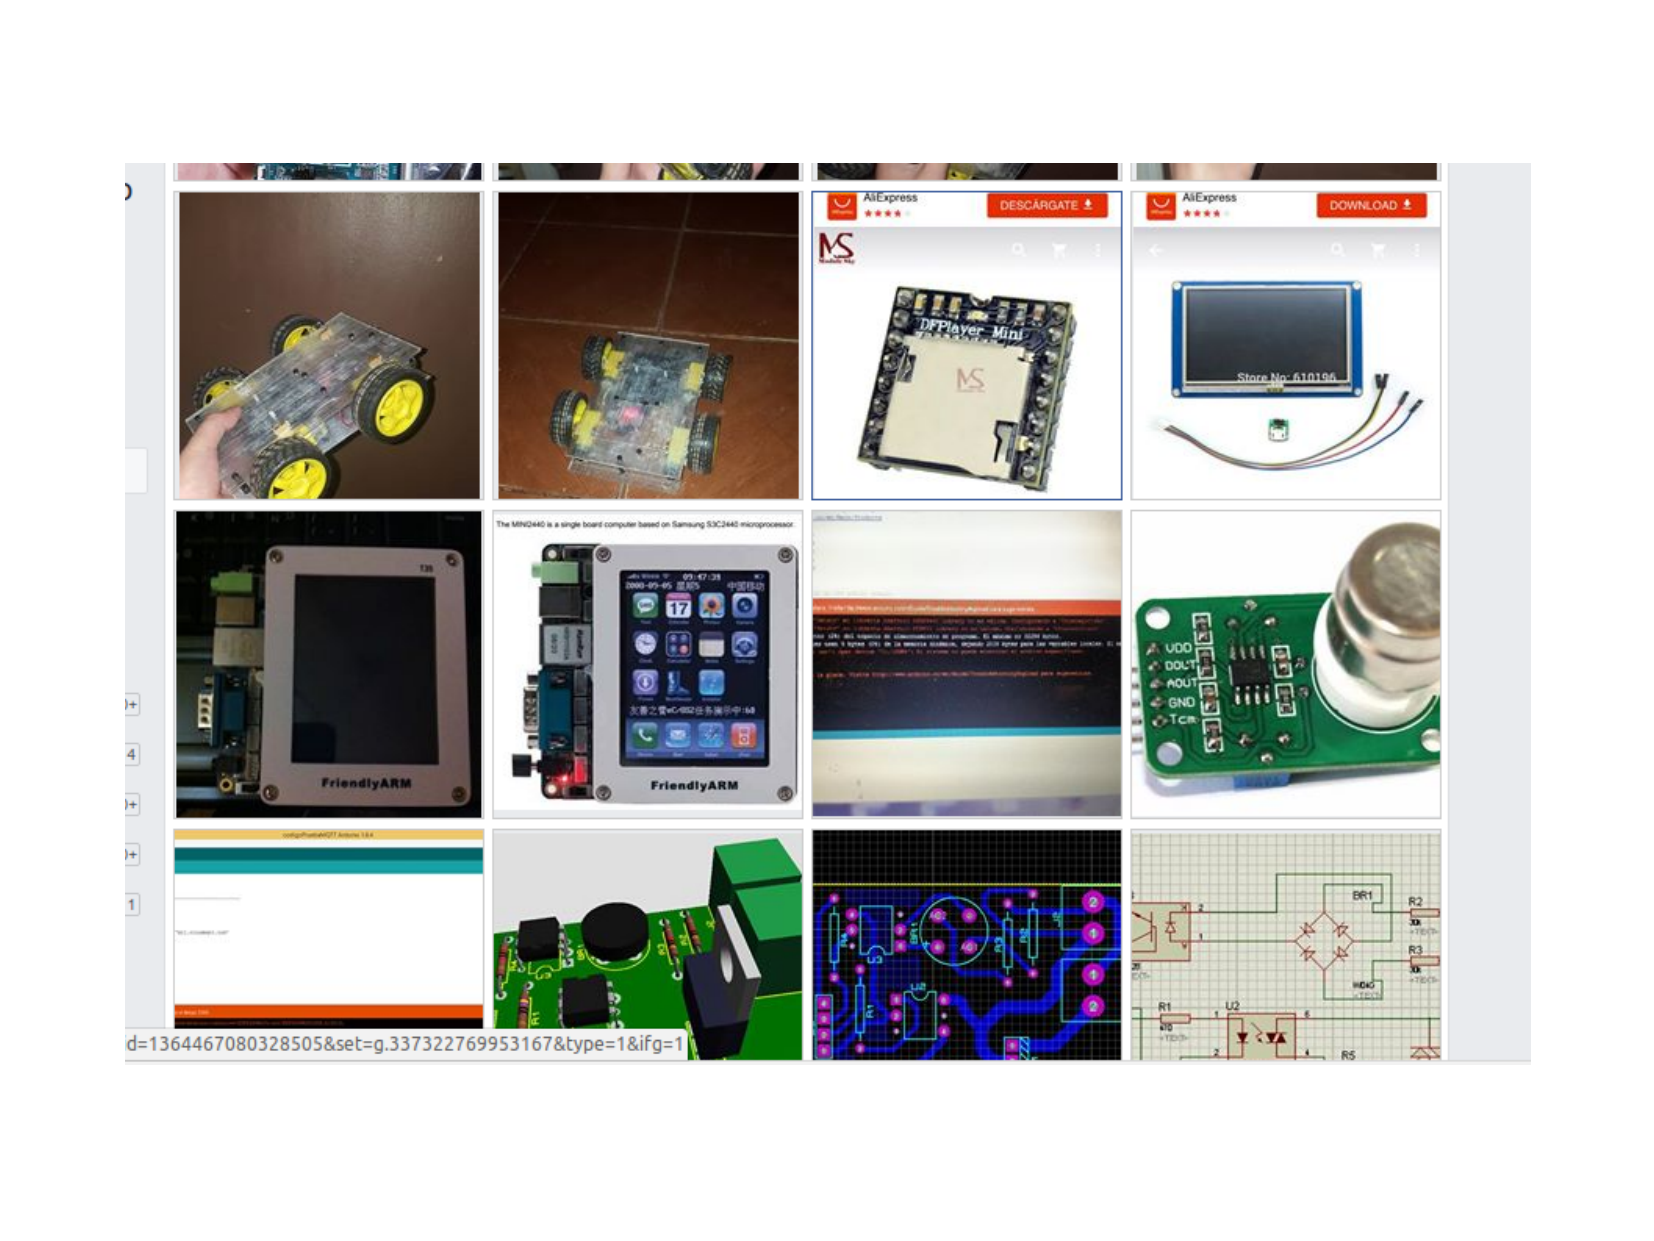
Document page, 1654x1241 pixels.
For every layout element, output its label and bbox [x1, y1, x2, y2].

picture [125, 163, 1531, 1066]
